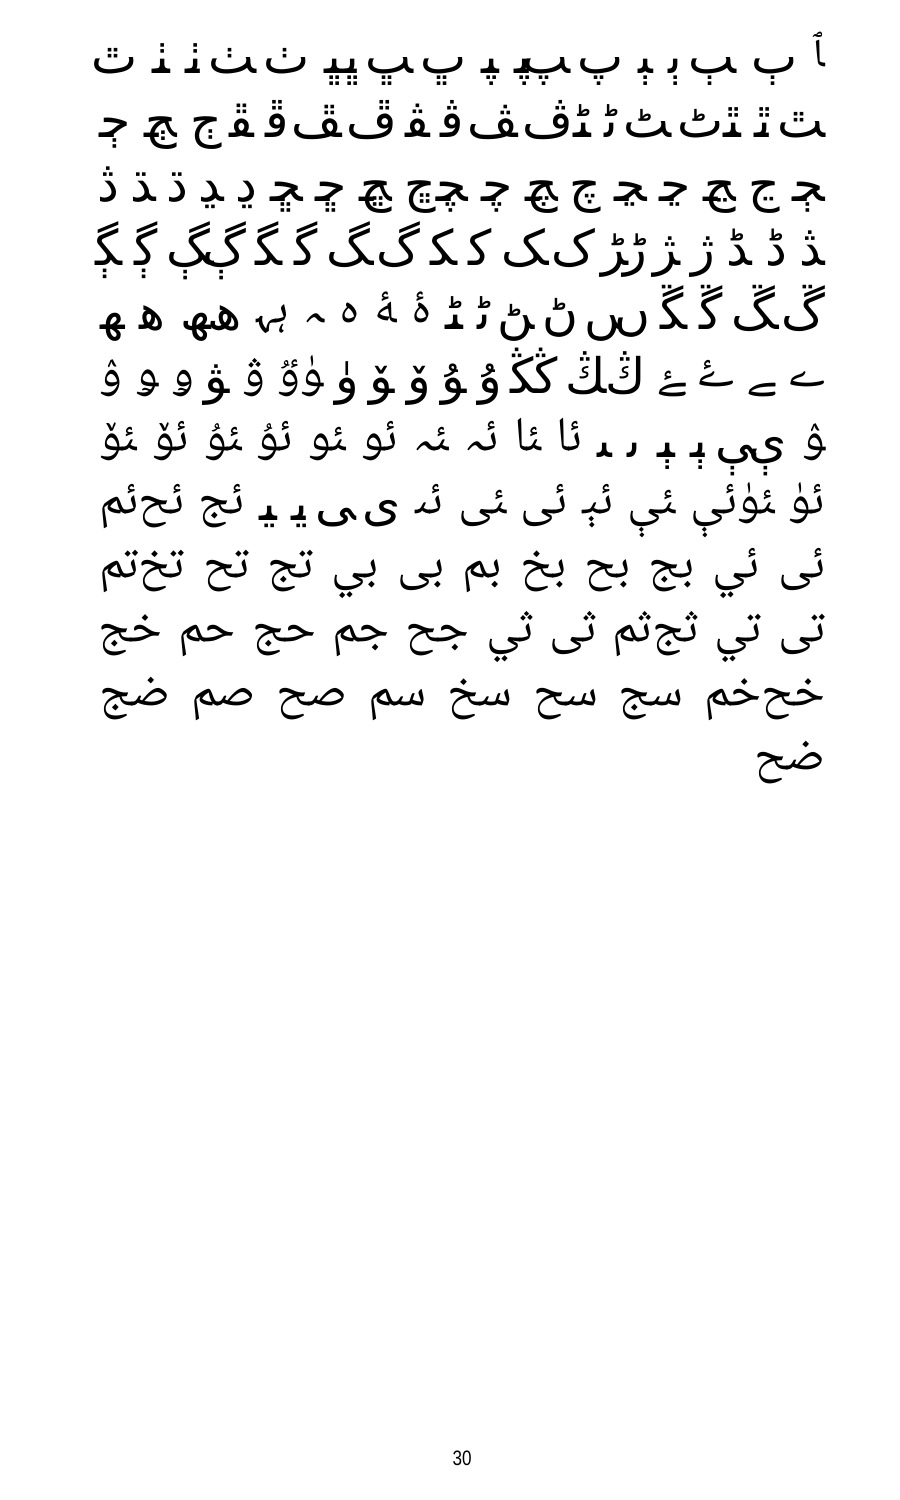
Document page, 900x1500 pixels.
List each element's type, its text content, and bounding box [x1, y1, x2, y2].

text ﭑ ﭒ ﭓ ﭔ ﭕ ﭖ ﭗﭘ ﭙ ﭚ ﭛ ﭜﭝ ﭞ ﭟ ﭠ ﭡ ﭢ ﭣ ﭤ ﭥﭦ ﭧ ﭨ ﭩﭪ ﭫ ﭬ ﭭ ﭮ ﭯ ﭰ ﭱ ﭲ ﭳ ﭴ ﭵ ﭶ ﭷ ﭸ ﭹ ﭺ ﭻ ﭼ ﭽﭾ ﭿ ﮀ ﮁ ﮂ ﮃ ﮄ ﮅ ﮆ ﮇ ﮈ ﮉ ﮊ ﮋ ﮌﮍ ﮎ ﮏ ﮐ ﮑ ﮒ ﮓ ﮔ ﮕ ﮖﮗ ﮘ ﮙ ﮚ ﮛ ﮜ ﮝ ﮞﮟ ﮠ ﮡ ﮢ ﮣ ﮤ ﮥ ﮦ ﮧ ﮨﮩ ﮪﮫ ﮬ ﮭ ﮮ ﮯ ﮰ ﮱ ﯓ ﯔ ﯕﯖ ﯗ ﯘ ﯙ ﯚ ﯛ ﯜﯝ ﯞ ﯟ ﯠ ﯡ ﯢ ﯣ ﯤﯥ ﯦ ﯧ ﯨ ﯩ ﯪ ﯫ ﯬ ﯭ ﯮ ﯯ ﯰ ﯱ ﯲ ﯳ ﯴ ﯵﯶ ﯷ ﯸ ﯹ ﯺ ﯻ ﯼ ﯽ ﯾ ﯿ ﰀ ﰁﰂ ﰃ ﰄ ﰅ ﰆ ﰇ ﰈ ﰉ ﰊ ﰋ ﰌ ﰍﰎ ﰏ ﰐ ﰑﰒ ﰓ ﰔ ﰕ ﰖ ﰗ ﰘ ﰙ ﰚﰛ ﰜ ﰝ ﰞ ﰟ ﰠ ﰡ ﰢ ﰣ [99, 30, 825, 796]
